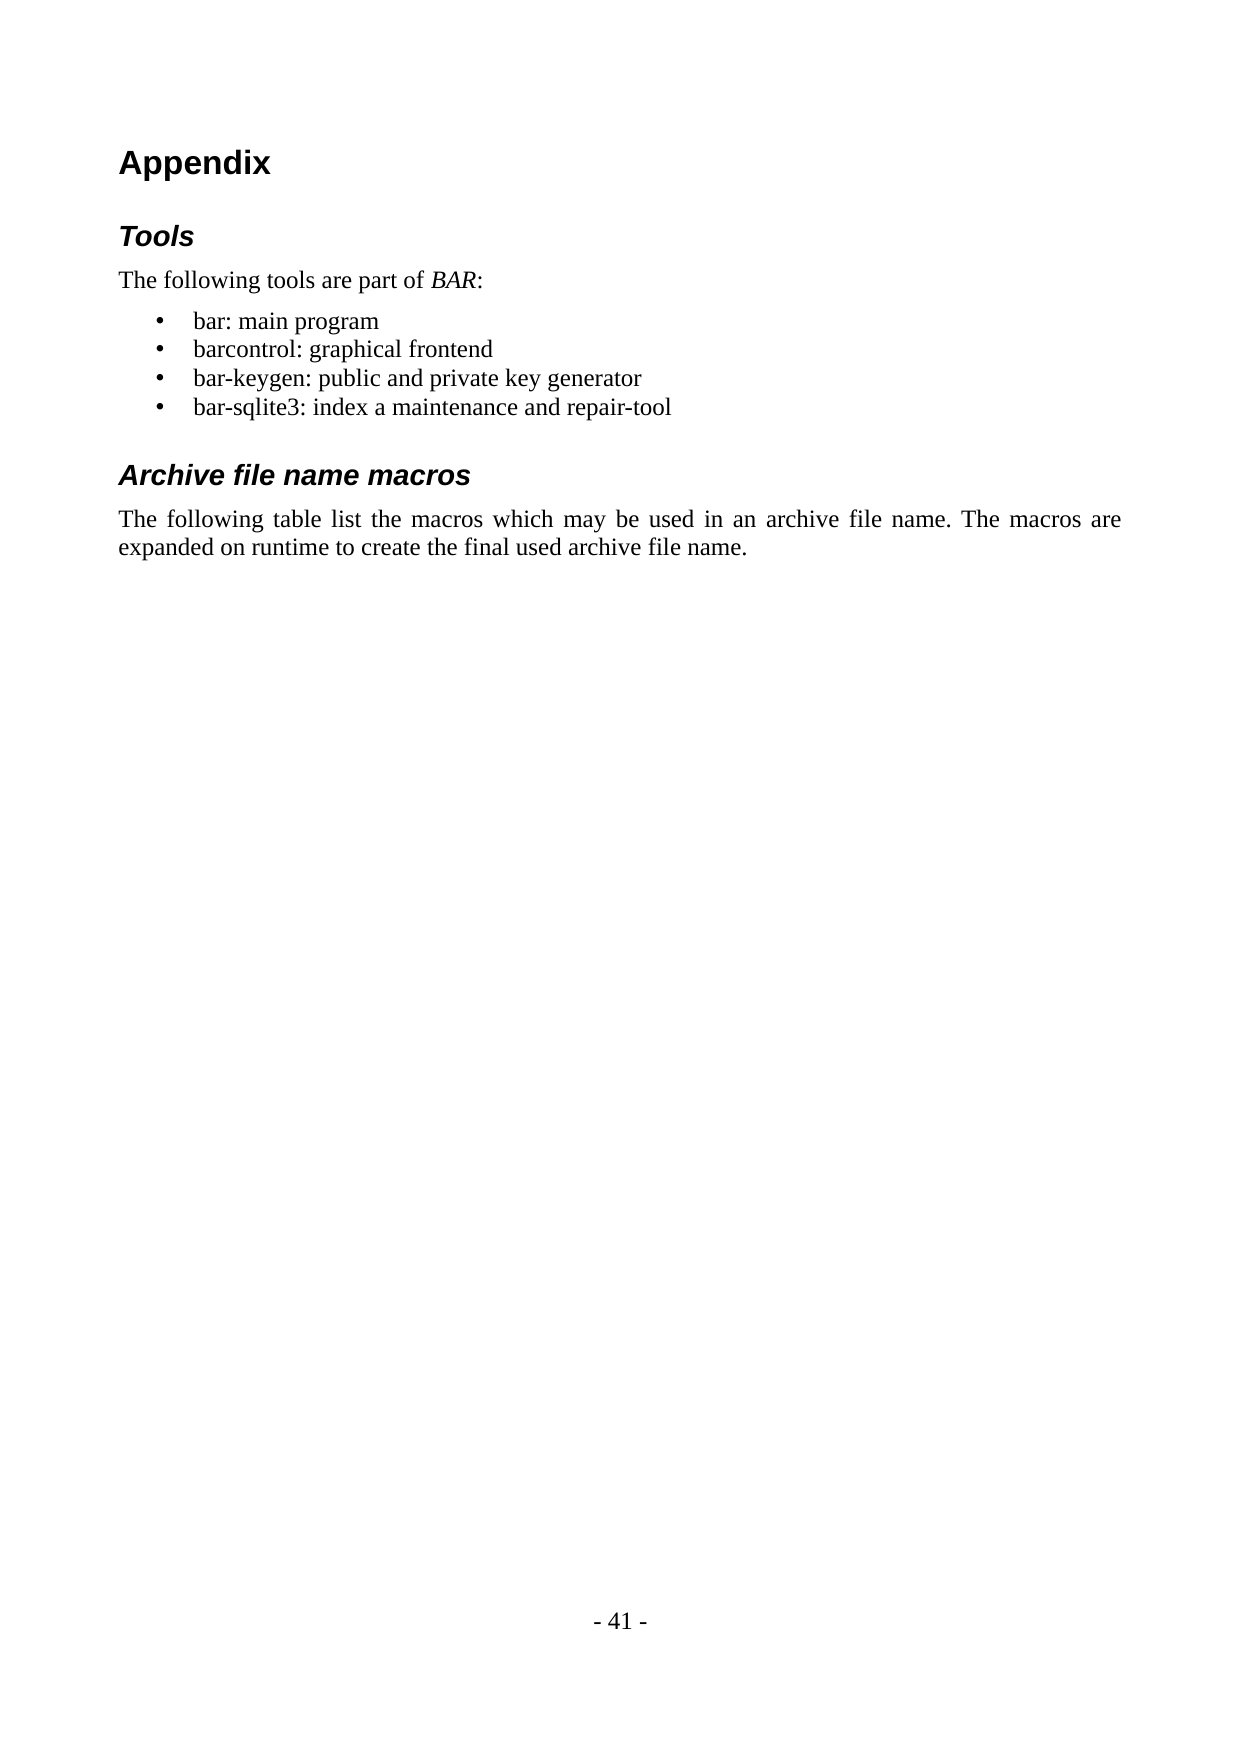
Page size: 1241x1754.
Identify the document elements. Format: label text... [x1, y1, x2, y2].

subtitle Archive file name macros [118, 458, 1122, 491]
text The following table list the macros which may be used in an archive file name. The macros are expanded on runtime to create the final used archive file name. [118, 504, 1122, 561]
subtitle Tools [118, 219, 1122, 253]
list bar: main program [156, 306, 1122, 334]
list barcontrol: graphical frontend [156, 334, 1122, 363]
text The following tools are part of BAR: [118, 265, 1122, 294]
list bar-keygen: public and private key generator [156, 363, 1122, 392]
subtitle Appendix [118, 143, 1122, 182]
list bar-sqlite3: index a maintenance and repair-tool [156, 392, 1122, 421]
